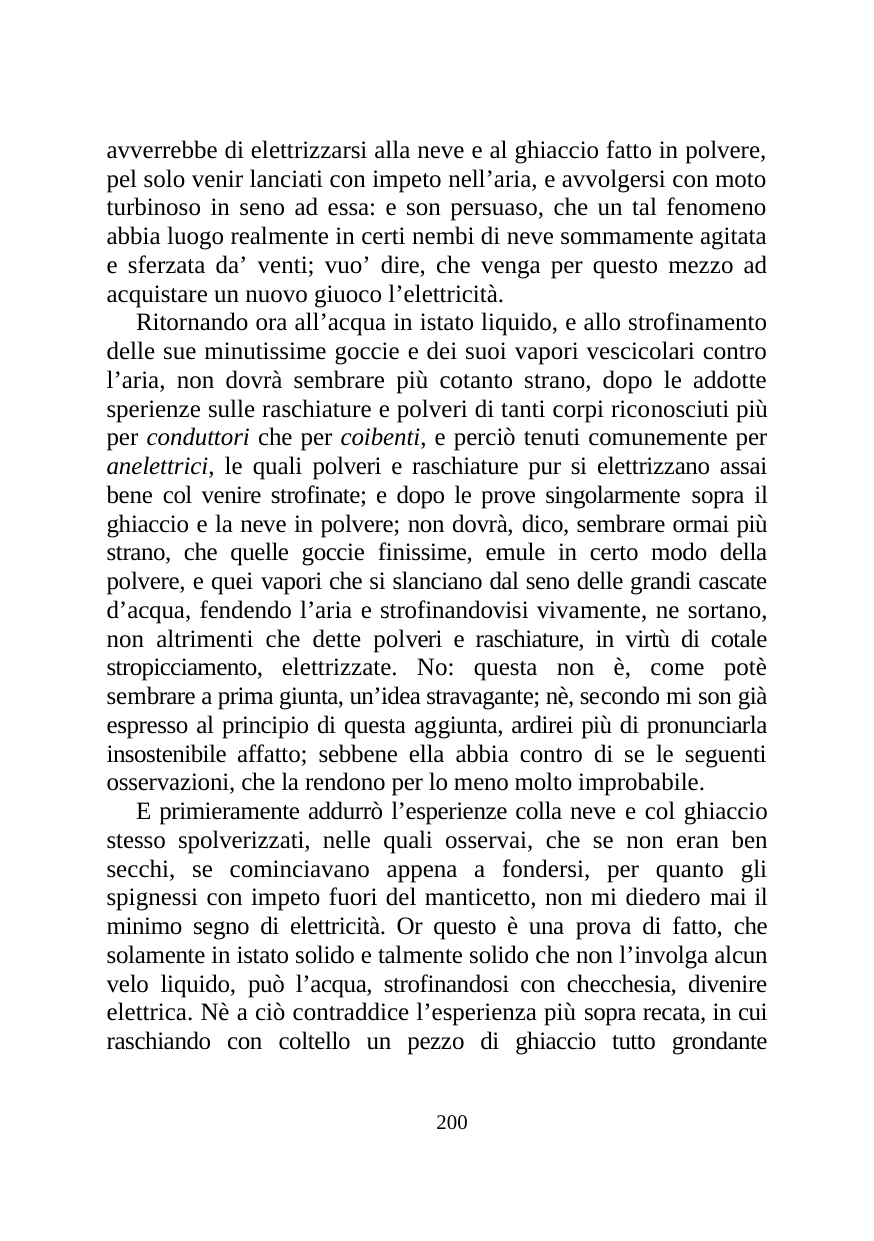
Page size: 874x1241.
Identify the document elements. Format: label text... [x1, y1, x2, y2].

text E primieramente addurrò l’esperienze colla neve e col ghiaccio stesso spolverizzati, nelle quali osservai, che se non eran ben secchi, se cominciavano appena a fondersi, per quanto gli spignessi con impeto fuori del manticetto, non mi diedero mai il minimo segno di elettricità. Or questo è una prova di fatto, che solamente in istato solido e talmente solido che non l’involga alcun velo liquido, può l’acqua, strofinandosi con checchesia, divenire elettrica. Nè a ciò contraddice l’esperienza più sopra recata, in cui raschiando con coltello un pezzo di ghiaccio tutto grondante [106, 796, 768, 1055]
text avverrebbe di elettrizzarsi alla neve e al ghiaccio fatto in polvere, pel solo venir lanciati con impeto nell’aria, e avvolgersi con moto turbinoso in seno ad essa: e son persuaso, che un tal fenomeno abbia luogo realmente in certi nembi di neve sommamente agitata e sferzata da’ venti; vuo’ dire, che venga per questo mezzo ad acquistare un nuovo giuoco l’elettricità. [106, 135, 768, 307]
text Ritornando ora all’acqua in istato liquido, e allo strofinamento delle sue minutissime goccie e dei suoi vapori vescicolari contro l’aria, non dovrà sembrare più cotanto strano, dopo le addotte sperienze sulle raschiature e polveri di tanti corpi riconosciuti più per conduttori che per coibenti, e perciò tenuti comunemente per anelettrici, le quali polveri e raschiature pur si elettrizzano assai bene col venire strofinate; e dopo le prove singolarmente sopra il ghiaccio e la neve in polvere; non dovrà, dico, sembrare ormai più strano, che quelle goccie finissime, emule in certo modo della polvere, e quei vapori che si slanciano dal seno delle grandi cascate d’acqua, fendendo l’aria e strofinandovisi vivamente, ne sortano, non altrimenti che dette polveri e raschiature, in virtù di cotale stropicciamento, elettrizzate. No: questa non è, come potè sembrare a prima giunta, un’idea stravagante; nè, secondo mi son già espresso al principio di questa aggiunta, ardirei più di pronunciarla insostenibile affatto; sebbene ella abbia contro di se le seguenti osservazioni, che la rendono per lo meno molto improbabile. [106, 307, 768, 796]
